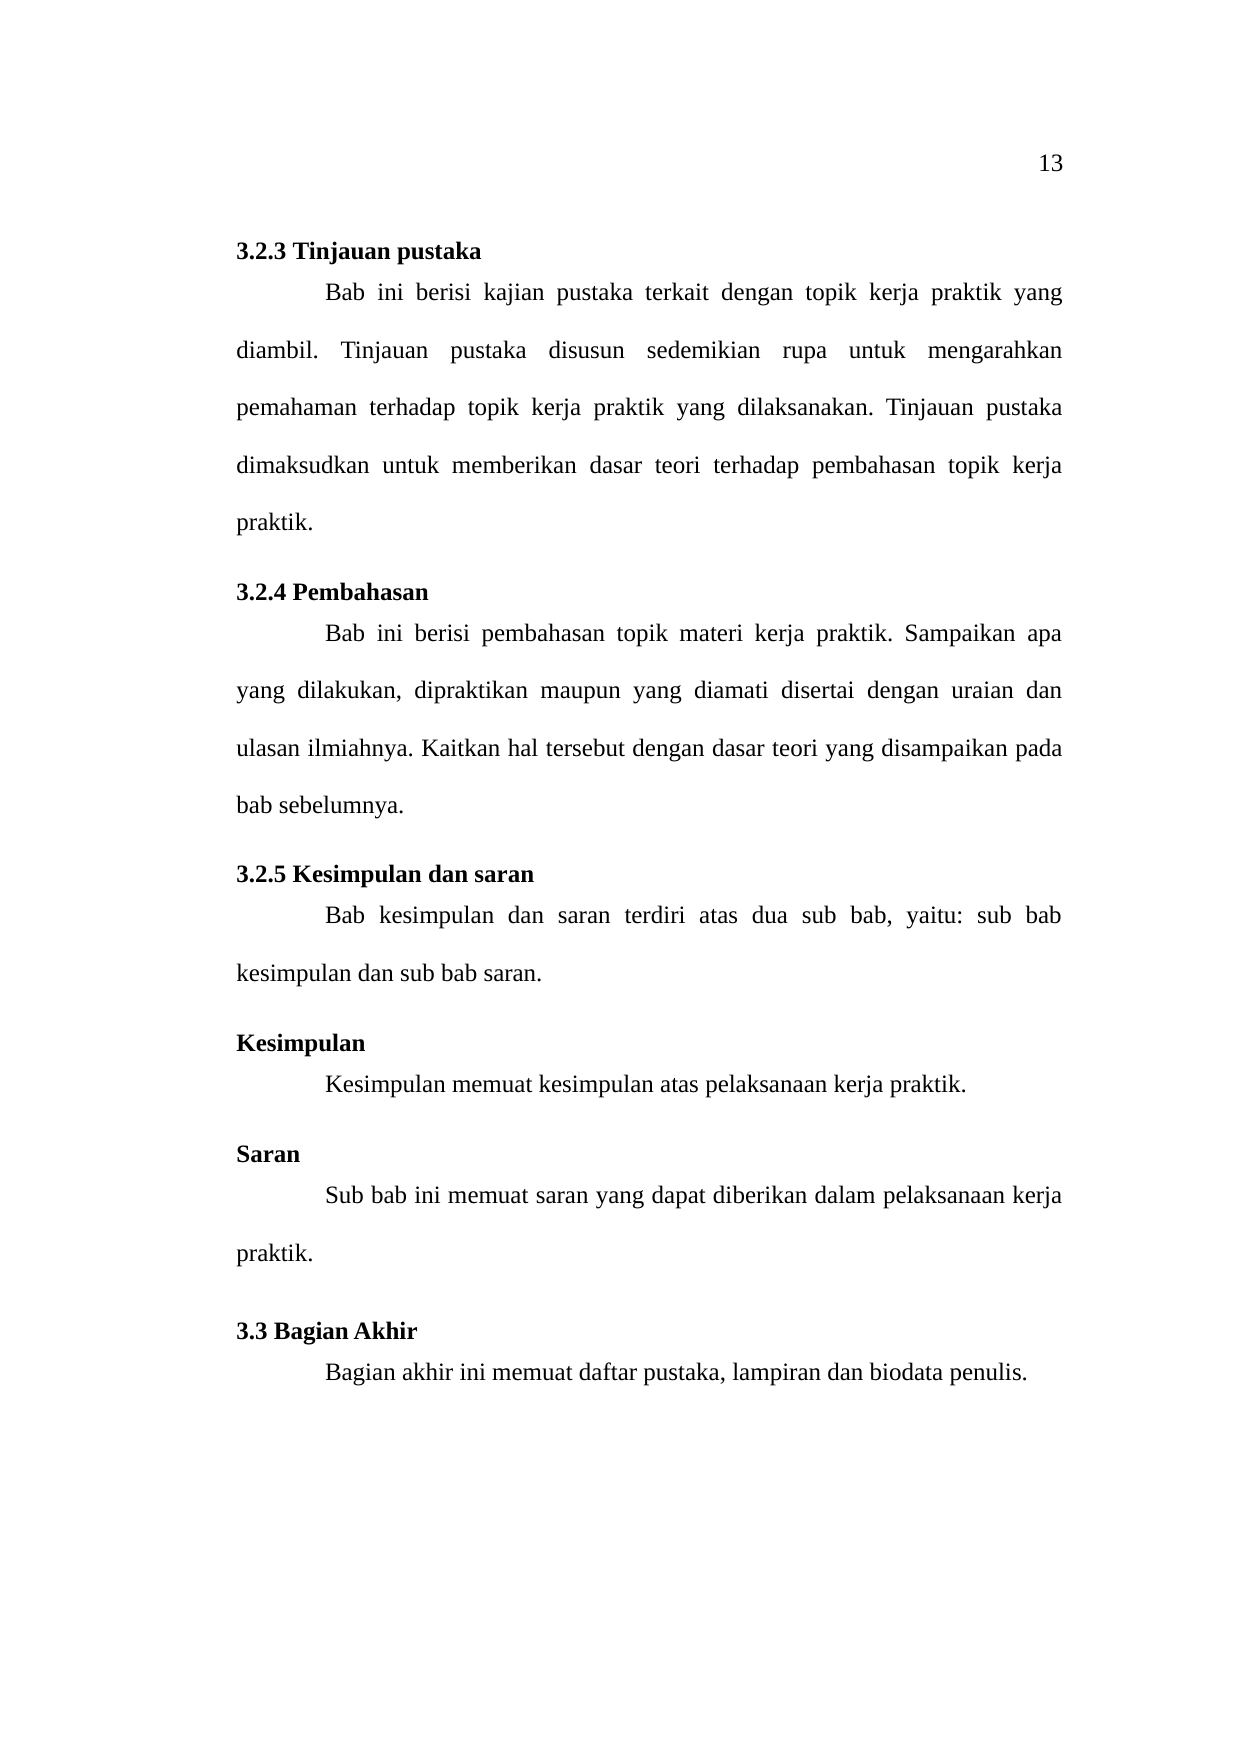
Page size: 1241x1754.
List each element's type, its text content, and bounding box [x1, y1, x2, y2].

text Bab ini berisi pembahasan topik materi kerja praktik. Sampaikan apa yang dilakukan, dipraktikan maupun yang diamati disertai dengan uraian dan ulasan ilmiahnya. Kaitkan hal tersebut dengan dasar teori yang disampaikan pada bab sebelumnya. [236, 618, 1063, 819]
subtitle Pembahasan [236, 577, 1063, 605]
text Sub bab ini memuat saran yang dapat diberikan dalam pelaksanaan kerja praktik. [236, 1181, 1063, 1267]
subtitle Saran [236, 1139, 1063, 1168]
subtitle Kesimpulan dan saran [236, 859, 1063, 888]
text Kesimpulan memuat kesimpulan atas pelaksanaan kerja praktik. [236, 1069, 1063, 1098]
text Bab ini berisi kajian pustaka terkait dengan topik kerja praktik yang diambil. Tinjauan pustaka disusun sedemikian rupa untuk mengarahkan pemahaman terhadap topik kerja praktik yang dilaksanakan. Tinjauan pustaka dimaksudkan untuk memberikan dasar teori terhadap pembahasan topik kerja praktik. [236, 277, 1063, 536]
text Bagian akhir ini memuat daftar pustaka, lampiran dan biodata penulis. [236, 1357, 1063, 1386]
subtitle Kesimpulan [236, 1028, 1063, 1057]
subtitle Tinjauan pustaka [236, 236, 1063, 265]
subtitle Bagian Akhir [236, 1316, 1063, 1345]
text Bab kesimpulan dan saran terdiri atas dua sub bab, yaitu: sub bab kesimpulan dan sub bab saran. [236, 901, 1063, 987]
